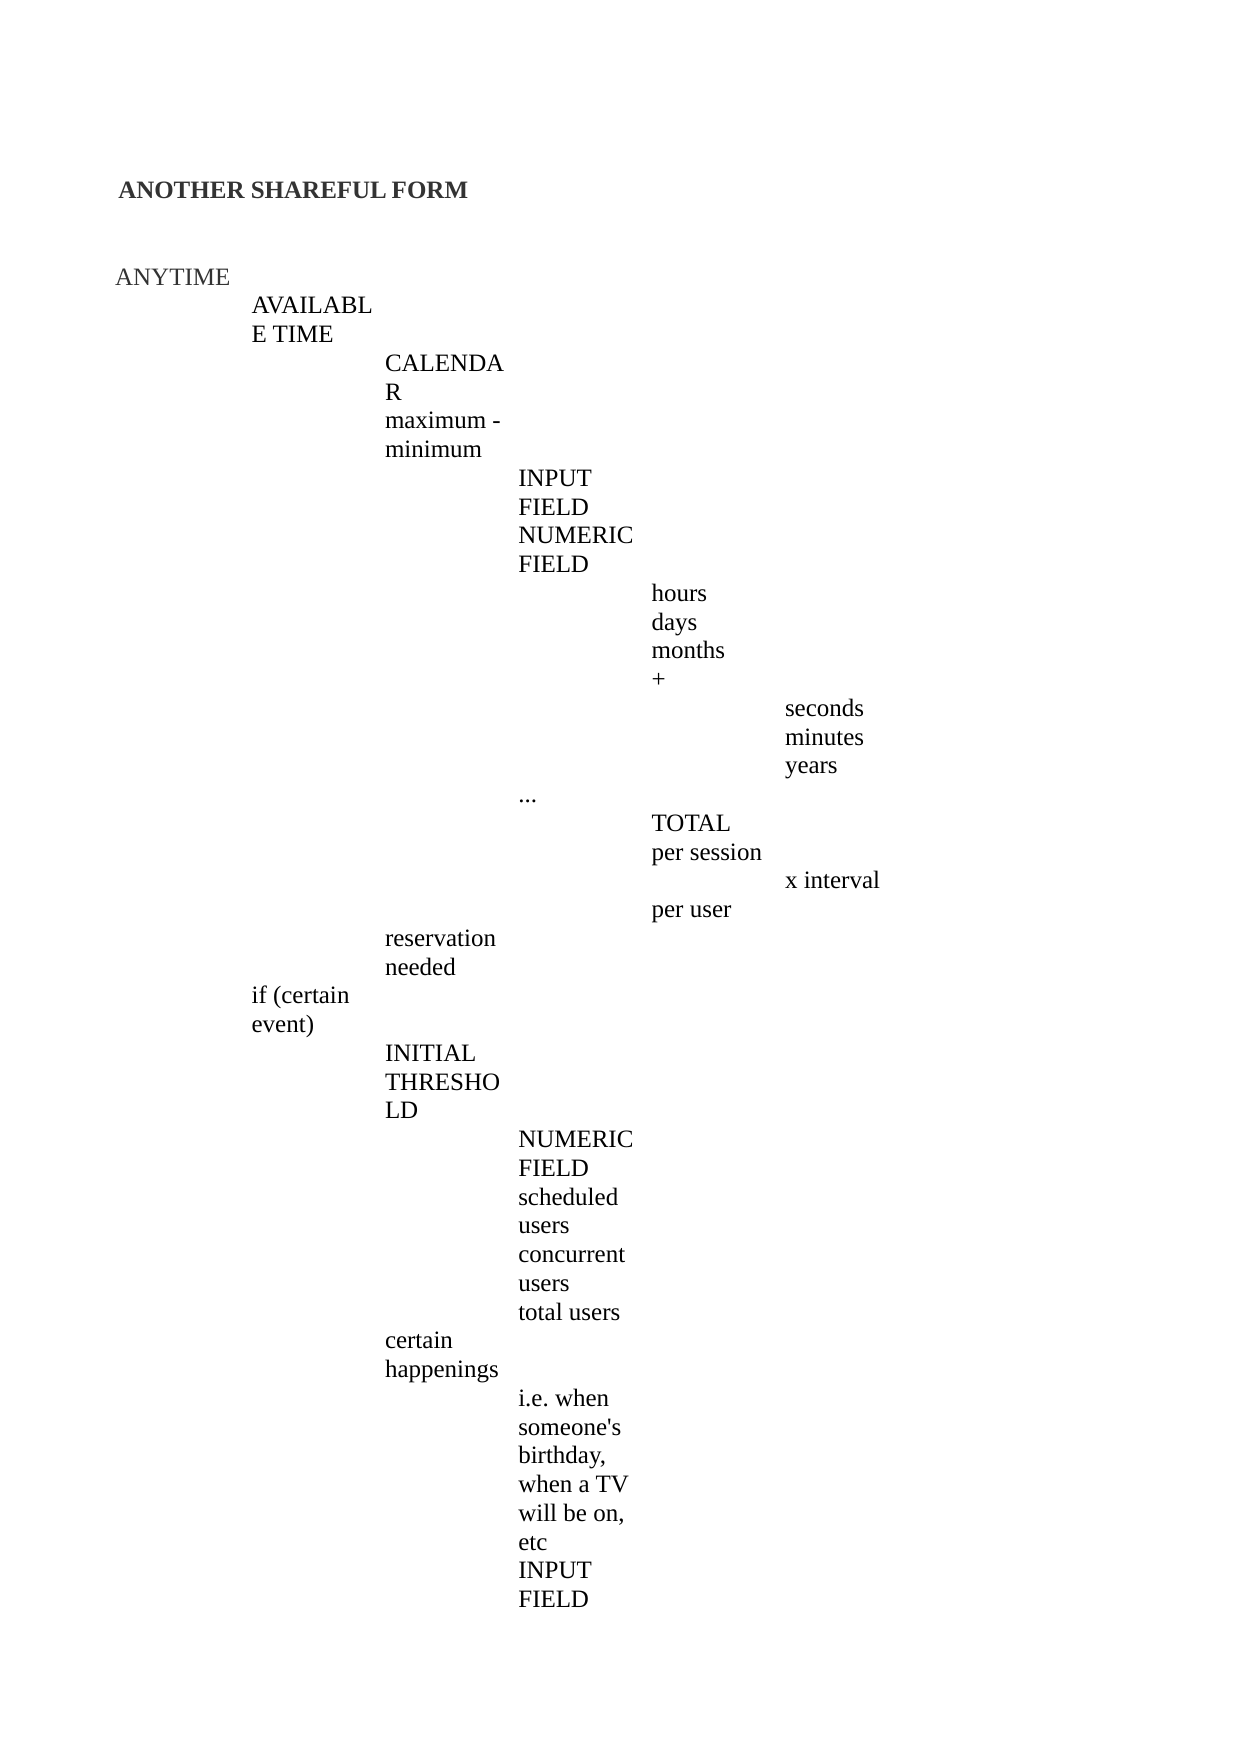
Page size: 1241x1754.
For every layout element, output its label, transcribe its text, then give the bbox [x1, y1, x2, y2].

table_cell [782, 1326, 915, 1383]
table_cell [915, 1297, 1048, 1326]
table_cell [1048, 981, 1182, 1038]
table_cell [515, 894, 648, 923]
table_cell [382, 1556, 515, 1613]
table_cell [382, 693, 515, 722]
table_cell [782, 463, 915, 521]
table_cell [248, 463, 382, 521]
table_cell [112, 664, 248, 693]
table_cell [915, 923, 1048, 981]
table_cell [112, 406, 248, 463]
table_cell if (certain event) [248, 981, 382, 1038]
table_cell [382, 779, 515, 808]
table_cell [248, 779, 382, 808]
table_cell [915, 779, 1048, 808]
table_cell [112, 1038, 248, 1124]
table_cell [915, 521, 1048, 578]
table_cell [248, 1326, 382, 1383]
table_cell [515, 664, 648, 693]
table_cell [782, 348, 915, 406]
table_cell [915, 981, 1048, 1038]
table_cell [1048, 1124, 1182, 1182]
table_cell concurrent users [515, 1239, 648, 1297]
table_cell [915, 1182, 1048, 1239]
table_cell [248, 406, 382, 463]
table_cell [648, 1297, 782, 1326]
table_cell [782, 1383, 915, 1556]
table_cell hours [648, 578, 782, 607]
table_cell [1048, 607, 1182, 636]
table_cell [248, 1239, 382, 1297]
table_cell [1048, 1383, 1182, 1556]
table_cell [248, 521, 382, 578]
table_cell [1048, 1326, 1182, 1383]
table_cell [782, 837, 915, 866]
table_cell [248, 1297, 382, 1326]
table_cell [915, 291, 1048, 348]
table_cell [382, 578, 515, 607]
table_cell [648, 406, 782, 463]
table_cell [382, 664, 515, 693]
table_cell days [648, 607, 782, 636]
table_cell [382, 636, 515, 664]
table_cell [515, 1326, 648, 1383]
table_cell [1048, 779, 1182, 808]
table_cell certain happenings [382, 1326, 515, 1383]
table_cell years [782, 751, 915, 779]
table_cell [112, 578, 248, 607]
table_cell [782, 779, 915, 808]
table_cell [915, 751, 1048, 779]
table_cell INPUT FIELD [515, 1556, 648, 1613]
table_cell [248, 751, 382, 779]
table_cell [382, 981, 515, 1038]
table_cell [915, 894, 1048, 923]
table_header ANYTIME [112, 262, 248, 291]
table_cell maximum - minimum [382, 406, 515, 463]
table_cell [915, 722, 1048, 751]
table_cell [648, 1239, 782, 1297]
table_cell [915, 693, 1048, 722]
table_header [648, 262, 782, 291]
table_cell [915, 1038, 1048, 1124]
table_cell [112, 1556, 248, 1613]
table_cell [382, 1239, 515, 1297]
table_cell [915, 1556, 1048, 1613]
table_cell [782, 1556, 915, 1613]
text ANOTHER SHAREFUL FORM [118, 176, 1122, 204]
table_header [915, 262, 1048, 291]
table_cell [1048, 578, 1182, 607]
table_cell [112, 1239, 248, 1297]
table_cell [515, 578, 648, 607]
table_cell [1048, 521, 1182, 578]
table_cell [1048, 866, 1182, 894]
table_cell x interval [782, 866, 915, 894]
table_cell [1048, 348, 1182, 406]
table_cell [382, 1182, 515, 1239]
table_cell [112, 463, 248, 521]
table_cell [248, 1383, 382, 1556]
table_cell [1048, 664, 1182, 693]
table_cell [248, 578, 382, 607]
table_cell [515, 866, 648, 894]
table_cell [112, 521, 248, 578]
table_cell [1048, 1182, 1182, 1239]
table_cell [515, 981, 648, 1038]
table_cell [782, 1297, 915, 1326]
table_cell [248, 837, 382, 866]
table_cell [782, 521, 915, 578]
table_cell [382, 722, 515, 751]
table_cell [382, 463, 515, 521]
table_cell [1048, 406, 1182, 463]
table_cell [112, 837, 248, 866]
table_cell [782, 1038, 915, 1124]
table_cell [648, 1326, 782, 1383]
table_cell [648, 521, 782, 578]
table_cell [112, 894, 248, 923]
table_header [782, 262, 915, 291]
table_cell [915, 808, 1048, 837]
table_cell [648, 693, 782, 722]
table_cell [1048, 837, 1182, 866]
table_cell [515, 406, 648, 463]
table_cell [915, 664, 1048, 693]
table_cell [382, 894, 515, 923]
table_cell + [648, 664, 782, 693]
table_cell [648, 1182, 782, 1239]
table_cell [382, 837, 515, 866]
table_cell [782, 664, 915, 693]
table_cell [112, 779, 248, 808]
table_cell [1048, 693, 1182, 722]
table_cell minutes [782, 722, 915, 751]
table_cell [1048, 463, 1182, 521]
table_cell [648, 751, 782, 779]
table_cell [1048, 1556, 1182, 1613]
table_cell [915, 1239, 1048, 1297]
table_cell [515, 923, 648, 981]
table_cell [648, 463, 782, 521]
table_cell [915, 607, 1048, 636]
table_header [515, 262, 648, 291]
table_header [382, 262, 515, 291]
table_cell [782, 808, 915, 837]
table_cell [112, 291, 248, 348]
table_cell ... [515, 779, 648, 808]
table_cell [648, 722, 782, 751]
table_cell [648, 1556, 782, 1613]
table_cell [648, 291, 782, 348]
table_cell [915, 463, 1048, 521]
table_cell [648, 779, 782, 808]
table_cell [648, 1124, 782, 1182]
table_cell [915, 636, 1048, 664]
table_cell [782, 894, 915, 923]
table_cell [648, 923, 782, 981]
table_cell [248, 348, 382, 406]
table_cell [648, 866, 782, 894]
table_cell [248, 1182, 382, 1239]
table_cell [648, 981, 782, 1038]
table_cell [782, 291, 915, 348]
table_cell [382, 1297, 515, 1326]
table_cell [248, 693, 382, 722]
table_cell [915, 1326, 1048, 1383]
table_cell [782, 578, 915, 607]
table_cell [1048, 751, 1182, 779]
table_cell [248, 808, 382, 837]
table_cell INPUT FIELD [515, 463, 648, 521]
table_cell [515, 348, 648, 406]
table_cell [915, 406, 1048, 463]
table_cell [112, 808, 248, 837]
table_cell per user [648, 894, 782, 923]
table_cell [248, 664, 382, 693]
table_cell [515, 693, 648, 722]
table_cell AVAILABLE TIME [248, 291, 382, 348]
table_cell [248, 1038, 382, 1124]
table_cell [1048, 636, 1182, 664]
table_cell [382, 751, 515, 779]
table_cell [782, 1239, 915, 1297]
table_cell [112, 1383, 248, 1556]
table_cell [915, 348, 1048, 406]
table_cell [382, 521, 515, 578]
table_cell [782, 607, 915, 636]
table_cell [648, 1038, 782, 1124]
table_cell [112, 981, 248, 1038]
table_cell [112, 923, 248, 981]
table_cell [382, 291, 515, 348]
table_cell [648, 1383, 782, 1556]
table_cell [112, 866, 248, 894]
table_cell seconds [782, 693, 915, 722]
table_cell [515, 607, 648, 636]
table_cell [248, 722, 382, 751]
table_cell i.e. when someone's birthday, when a TV will be on, etc [515, 1383, 648, 1556]
table_cell NUMERIC FIELD [515, 1124, 648, 1182]
table_cell [112, 607, 248, 636]
table_cell [1048, 808, 1182, 837]
table_cell scheduled users [515, 1182, 648, 1239]
table_cell [382, 866, 515, 894]
table_cell [782, 1182, 915, 1239]
table_cell [1048, 894, 1182, 923]
table_cell [382, 1383, 515, 1556]
table_header [1048, 262, 1182, 291]
table_cell [782, 981, 915, 1038]
table_cell [915, 1124, 1048, 1182]
table_cell [248, 894, 382, 923]
table_cell [1048, 923, 1182, 981]
table_cell [515, 291, 648, 348]
table_cell [382, 607, 515, 636]
table_cell [1048, 1038, 1182, 1124]
table_cell [1048, 722, 1182, 751]
table_cell [112, 1124, 248, 1182]
table_cell [382, 1124, 515, 1182]
table_cell INITIAL THRESHOLD [382, 1038, 515, 1124]
table_cell [515, 751, 648, 779]
table_cell [1048, 291, 1182, 348]
table_cell [515, 636, 648, 664]
table_cell TOTAL [648, 808, 782, 837]
table_cell [782, 1124, 915, 1182]
table_cell [112, 722, 248, 751]
table_cell total users [515, 1297, 648, 1326]
table_cell [648, 348, 782, 406]
table_cell [112, 636, 248, 664]
table_cell [112, 693, 248, 722]
table_cell [248, 1124, 382, 1182]
table_cell [782, 406, 915, 463]
table_cell [515, 1038, 648, 1124]
table_cell NUMERIC FIELD [515, 521, 648, 578]
table_cell [112, 1182, 248, 1239]
table_cell CALENDAR [382, 348, 515, 406]
table_cell [112, 1326, 248, 1383]
table_cell [248, 923, 382, 981]
table_cell [1048, 1297, 1182, 1326]
table_header [248, 262, 382, 291]
table_cell [112, 348, 248, 406]
table_cell [515, 837, 648, 866]
table_cell [248, 607, 382, 636]
table_cell reservation needed [382, 923, 515, 981]
table_cell [515, 722, 648, 751]
table_cell [112, 751, 248, 779]
table_cell [382, 808, 515, 837]
table_cell [915, 837, 1048, 866]
table_cell [248, 866, 382, 894]
table_cell [515, 808, 648, 837]
table_cell [915, 866, 1048, 894]
table_cell [915, 578, 1048, 607]
table_cell [112, 1297, 248, 1326]
table_cell [1048, 1239, 1182, 1297]
table_cell [782, 636, 915, 664]
table_cell [782, 923, 915, 981]
table_cell [915, 1383, 1048, 1556]
table_cell [248, 636, 382, 664]
table_cell months [648, 636, 782, 664]
table_cell [248, 1556, 382, 1613]
table_cell per session [648, 837, 782, 866]
